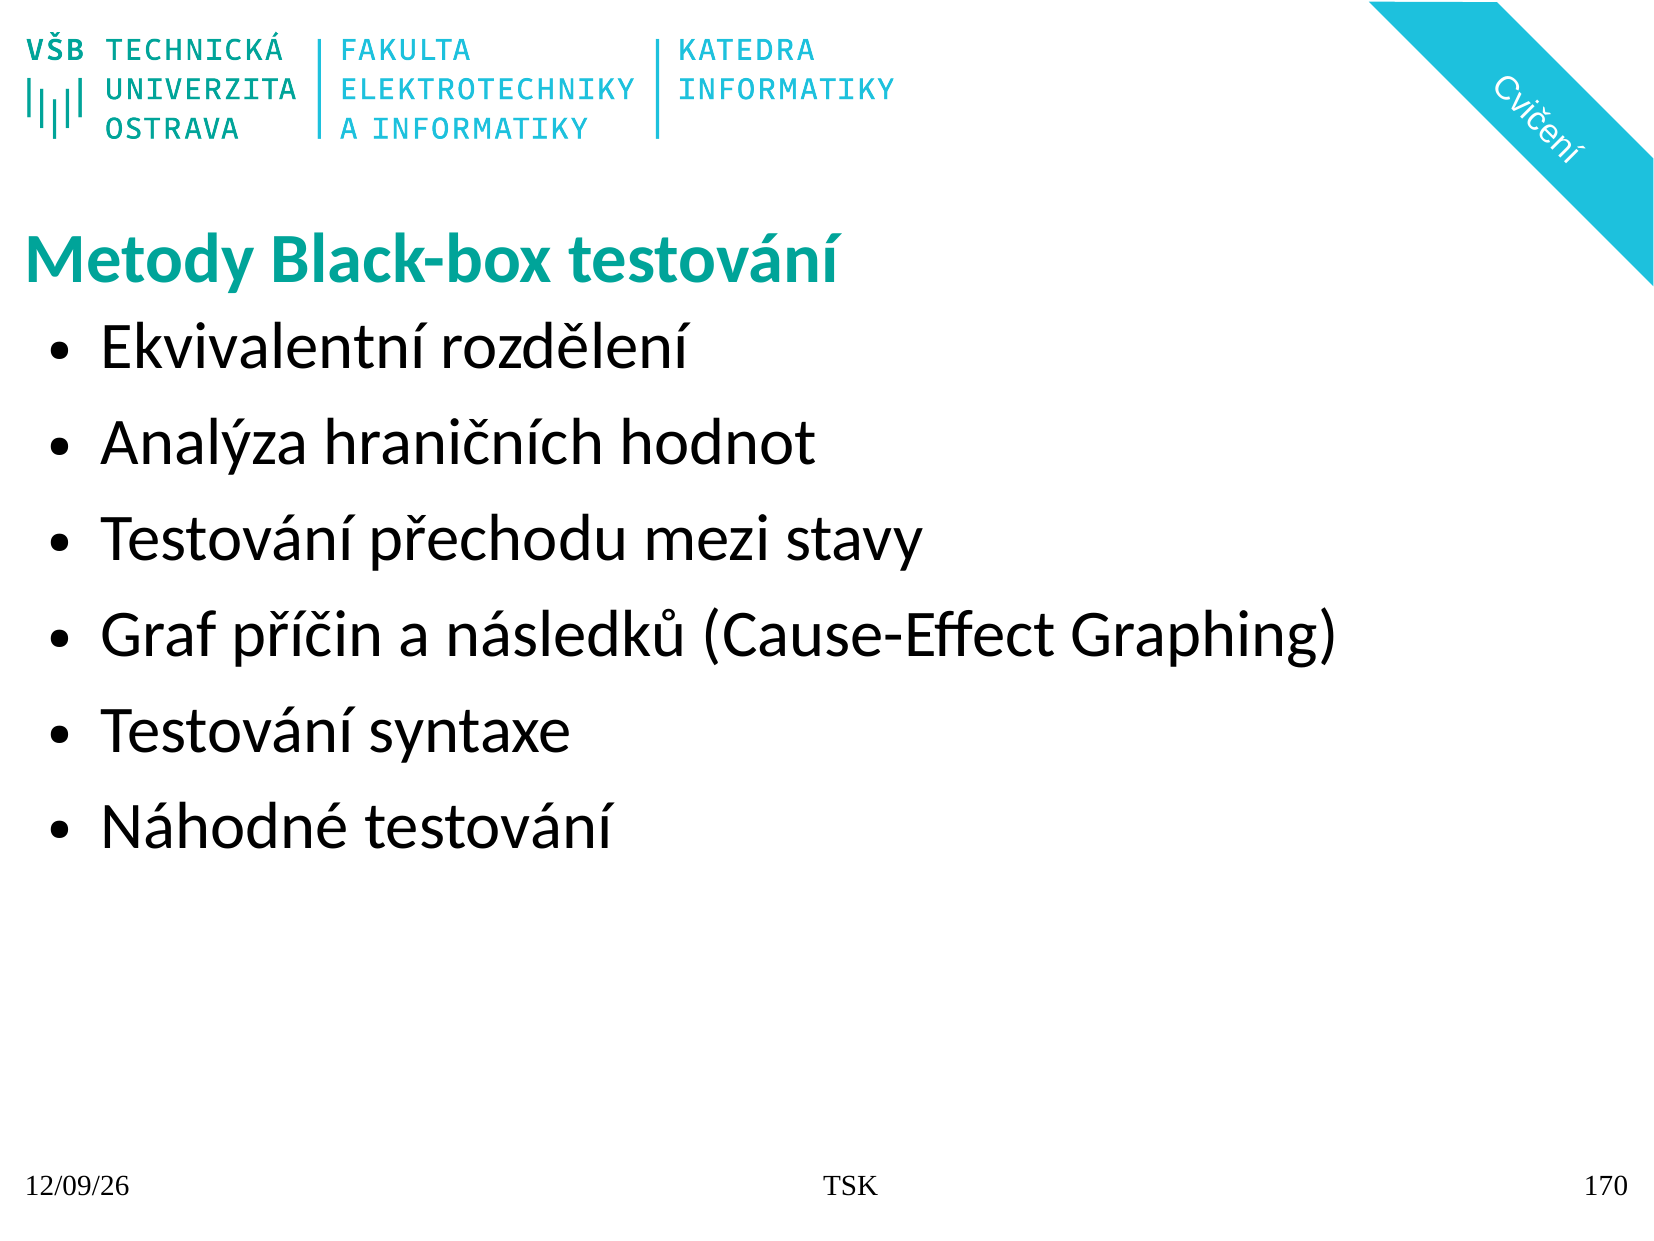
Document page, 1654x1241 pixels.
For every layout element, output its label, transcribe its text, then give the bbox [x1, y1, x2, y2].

title Metody Black-box testování [24, 169, 1629, 300]
list Ekvivalentní rozdělení Analýza hraničních hodnot Testování přechodu mezi stavy Graf příčin a následků (Cause-Effect Graphing) Testování syntaxe Náhodné testování [30, 318, 1629, 1146]
picture [26, 31, 894, 139]
text_box Cvičení [1368, 1, 1654, 287]
